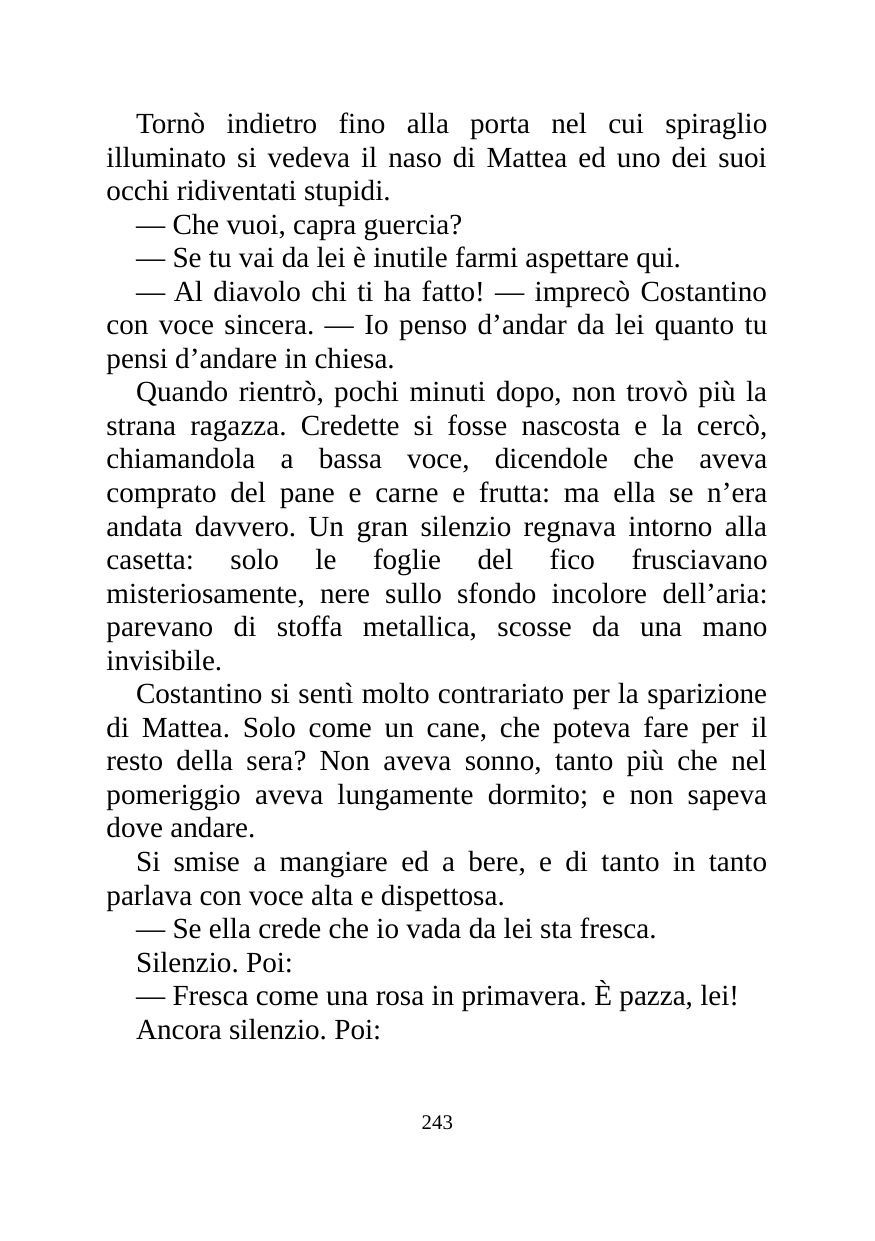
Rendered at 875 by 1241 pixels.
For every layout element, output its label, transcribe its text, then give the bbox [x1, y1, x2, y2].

text Quando rientrò, pochi minuti dopo, non trovò più la strana ragazza. Credette si fosse nascosta e la cercò, chiamandola a bassa voce, dicendole che aveva comprato del pane e carne e frutta: ma ella se n’era andata davvero. Un gran silenzio regnava intorno alla casetta: solo le foglie del fico frusciavano misteriosamente, nere sullo sfondo incolore dell’aria: parevano di stoffa metallica, scosse da una mano invisibile. [106, 374, 768, 676]
text — Al diavolo chi ti ha fatto! — imprecò Costantino con voce sincera. — Io penso d’andar da lei quanto tu pensi d’andare in chiesa. [106, 274, 768, 374]
text Ancora silenzio. Poi: [106, 1012, 768, 1045]
text Si smise a mangiare ed a bere, e di tanto in tanto parlava con voce alta e dispettosa. [106, 844, 768, 911]
text Silenzio. Poi: [106, 945, 768, 978]
text — Fresca come una rosa in primavera. È pazza, lei! [106, 978, 768, 1012]
text — Se ella crede che io vada da lei sta fresca. [106, 911, 768, 945]
text — Se tu vai da lei è inutile farmi aspettare qui. [106, 240, 768, 274]
text Costantino si sentì molto contrariato per la sparizione di Mattea. Solo come un cane, che poteva fare per il resto della sera? Non aveva sonno, tanto più che nel pomeriggio aveva lungamente dormito; e non sapeva dove andare. [106, 676, 768, 844]
text Tornò indietro fino alla porta nel cui spiraglio illuminato si vedeva il naso di Mattea ed uno dei suoi occhi ridiventati stupidi. [106, 106, 768, 207]
text — Che vuoi, capra guercia? [106, 207, 768, 240]
